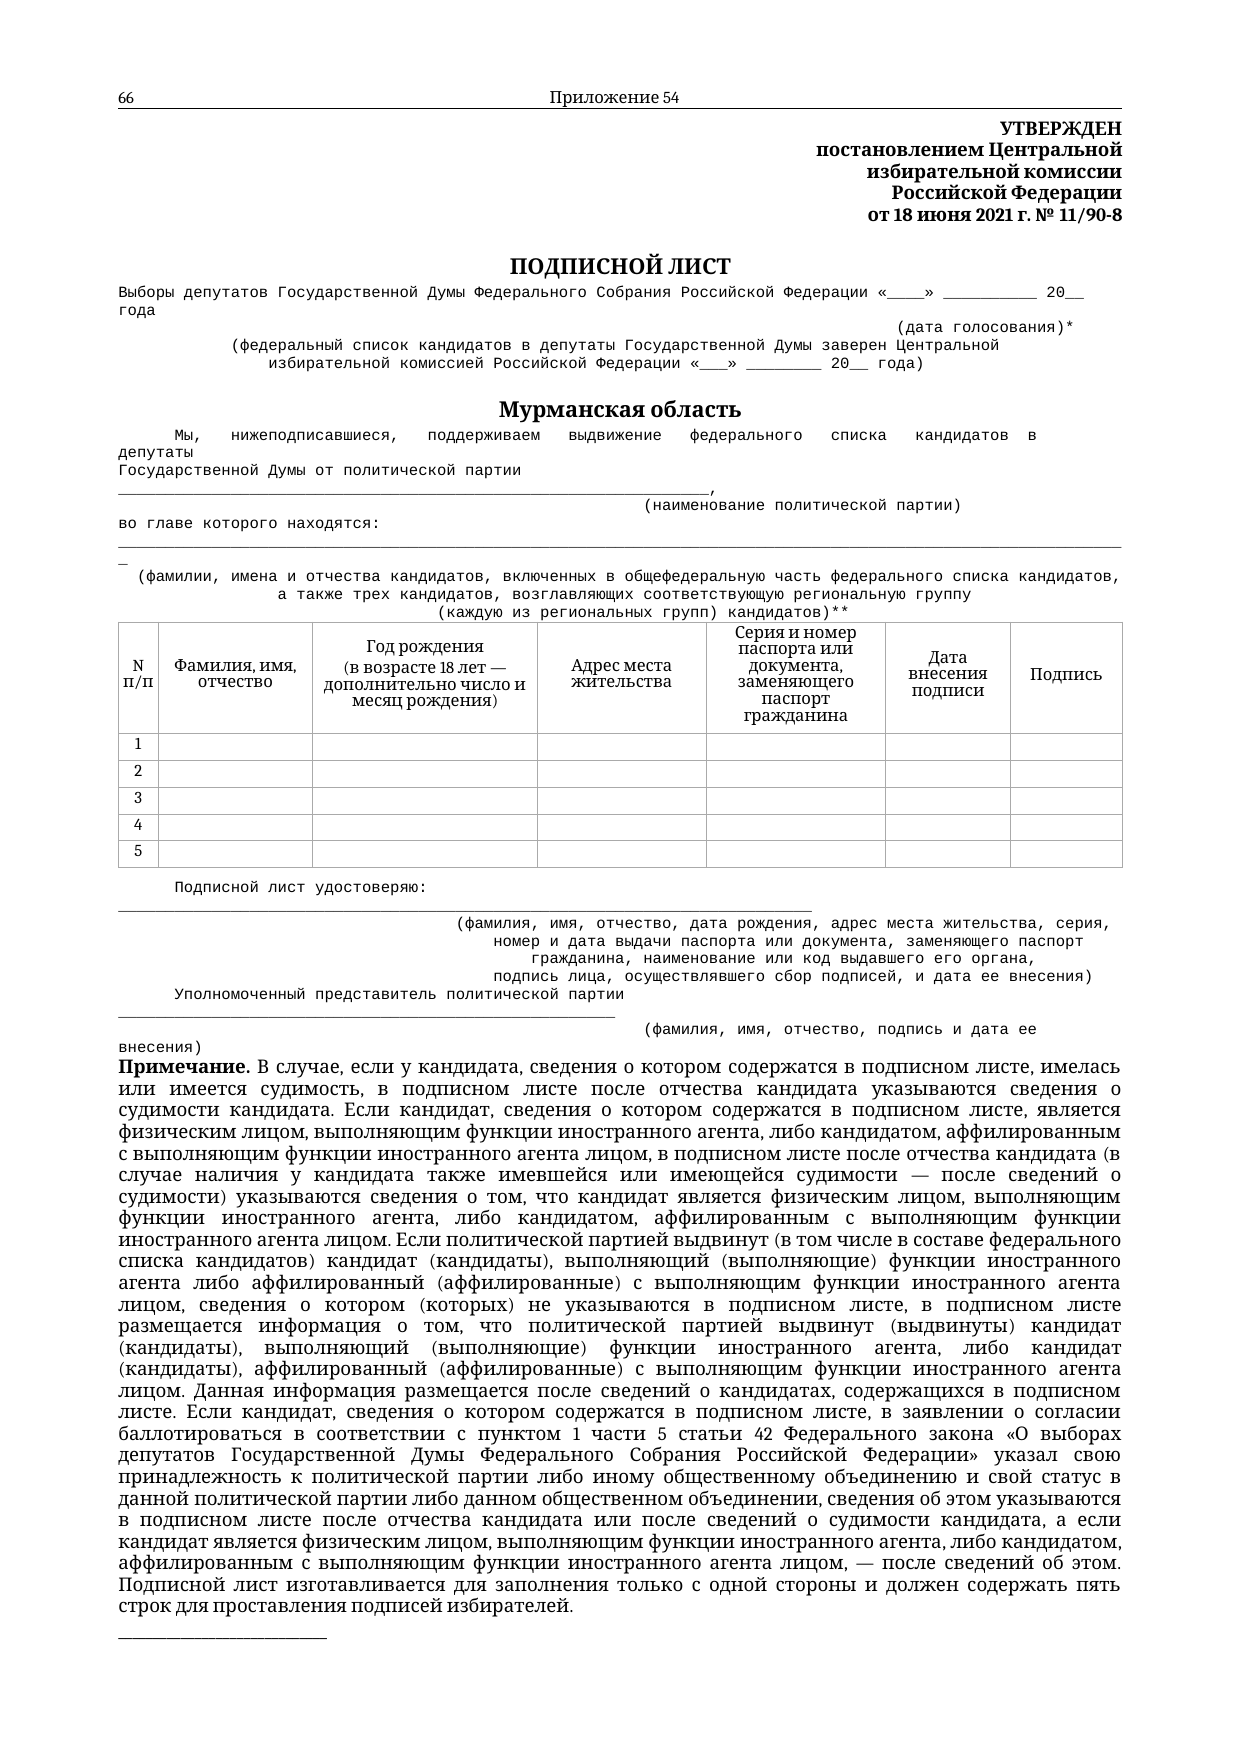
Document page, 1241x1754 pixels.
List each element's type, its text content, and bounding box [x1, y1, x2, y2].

text Уполномоченный представитель политической партии _____________________________________________________ [118, 986, 1122, 1021]
table_cell [886, 841, 1010, 867]
text а также трех кандидатов, возглавляющих соответствующую региональную группу [118, 586, 1122, 604]
table_header Серия и номер паспорта или документа, заменяющего паспорт гражданина [707, 623, 885, 733]
text (дата голосования)* [118, 319, 1122, 337]
text УТВЕРЖДЕН постановлением Центральной избирательной комиссии Российской Федерации от 18 июня 2021 г. № 11/90-8 [118, 118, 1122, 226]
table_header Подпись [1011, 623, 1122, 733]
table_header Адрес места жительства [538, 623, 706, 733]
table_cell [1011, 788, 1122, 813]
table_cell [159, 815, 312, 840]
text (фамилия, имя, отчество, подпись и дата ее внесения) [118, 1021, 1122, 1057]
table_cell 4 [119, 815, 158, 840]
table_cell [707, 815, 885, 840]
table_header Фамилия, имя, отчество [159, 623, 312, 733]
table_cell [886, 734, 1010, 760]
table_cell [313, 815, 537, 840]
text номер и дата выдачи паспорта или документа, заменяющего паспорт [118, 933, 1122, 951]
table_cell [538, 841, 706, 867]
text подпись лица, осуществлявшего сбор подписей, и дата ее внесения) [118, 968, 1122, 986]
table_cell [886, 815, 1010, 840]
table_cell [313, 734, 537, 760]
subtitle ПОДПИСНОЙ ЛИСТ [118, 255, 1122, 280]
table_cell [159, 734, 312, 760]
table_cell [707, 761, 885, 787]
table_cell [159, 761, 312, 787]
text Государственной Думы от политической партии _______________________________________________________________, [118, 462, 1122, 498]
table_cell [1011, 734, 1122, 760]
text ______________________________ [118, 1622, 1122, 1642]
table_cell [886, 788, 1010, 813]
table_cell [538, 734, 706, 760]
table_cell [707, 788, 885, 813]
text (фамилия, имя, отчество, дата рождения, адрес места жительства, серия, [118, 915, 1122, 933]
table_cell [538, 761, 706, 787]
table_cell [707, 734, 885, 760]
table_cell [159, 788, 312, 813]
table_header Дата внесения подписи [886, 623, 1010, 733]
table_cell [538, 815, 706, 840]
table_cell [313, 841, 537, 867]
table_header Год рождения (в возрасте 18 лет — дополнительно число и месяц рождения) [313, 623, 537, 733]
text ____________________________________________________________________________________________________________ [118, 533, 1122, 568]
table_cell [538, 788, 706, 813]
table_cell [886, 761, 1010, 787]
table_cell 2 [119, 761, 158, 787]
table_cell [313, 761, 537, 787]
text во главе которого находятся: [118, 515, 1122, 533]
text Примечание. В случае, если у кандидата, сведения о котором содержатся в подписном листе, имелась или имеется судимость, в подписном листе после отчества кандидата указываются сведения о судимости кандидата. Если кандидат, сведения о котором содержатся в подписном листе, является физическим лицом, выполняющим функции иностранного агента, либо кандидатом, аффилированным с выполняющим функции иностранного агента лицом, в подписном листе после отчества кандидата (в случае наличия у кандидата также имевшейся или имеющейся судимости — после сведений о судимости) указываются сведения о том, что кандидат является физическим лицом, выполняющим функции иностранного агента, либо кандидатом, аффилированным с выполняющим функции иностранного агента лицом. Если политической партией выдвинут (в том числе в составе федерального списка кандидатов) кандидат (кандидаты), выполняющий (выполняющие) функции иностранного агента либо аффилированный (аффилированные) с выполняющим функции иностранного агента лицом, сведения о котором (которых) не указываются в подписном листе, в подписном листе размещается информация о том, что политической партией выдвинут (выдвинуты) кандидат (кандидаты), выполняющий (выполняющие) функции иностранного агента, либо кандидат (кандидаты), аффилированный (аффилированные) с выполняющим функции иностранного агента лицом. Данная информация размещается после сведений о кандидатах, содержащихся в подписном листе. Если кандидат, сведения о котором содержатся в подписном листе, в заявлении о согласии баллотироваться в соответствии с пунктом 1 части 5 статьи 42 Федерального закона «О выборах депутатов Государственной Думы Федерального Собрания Российской Федерации» указал свою принадлежность к политической партии либо иному общественному объединению и свой статус в данной политической партии либо данном общественном объединении, сведения об этом указываются в подписном листе после отчества кандидата или после сведений о судимости кандидата, а если кандидат является физическим лицом, выполняющим функции иностранного агента, либо кандидатом, аффилированным с выполняющим функции иностранного агента лицом, — после сведений об этом. Подписной лист изготавливается для заполнения только с одной стороны и должен содержать пять строк для проставления подписей избирателей. [118, 1057, 1122, 1617]
table_cell [1011, 841, 1122, 867]
table_cell 3 [119, 788, 158, 813]
text (каждую из региональных групп) кандидатов)** [118, 604, 1122, 622]
table_cell [1011, 761, 1122, 787]
subtitle Мурманская область [118, 397, 1122, 423]
text избирательной комиссией Российской Федерации «___» ________ 20__ года) [118, 355, 1122, 373]
text Выборы депутатов Государственной Думы Федерального Собрания Российской Федерации «____» __________ 20__ года [118, 284, 1122, 319]
text (федеральный список кандидатов в депутаты Государственной Думы заверен Центральной [118, 337, 1122, 355]
table_cell [159, 841, 312, 867]
table_cell [1011, 815, 1122, 840]
text гражданина, наименование или код выдавшего его органа, [118, 951, 1122, 968]
text (наименование политической партии) [118, 498, 1122, 515]
table_cell [707, 841, 885, 867]
table_cell 1 [119, 734, 158, 760]
text (фамилии, имена и отчества кандидатов, включенных в общефедеральную часть федерального списка кандидатов, [118, 568, 1122, 586]
table_header N п/п [119, 623, 158, 733]
text Мы, нижеподписавшиеся, поддерживаем выдвижение федерального списка кандидатов в депутаты [118, 427, 1122, 462]
table_cell 5 [119, 841, 158, 867]
table_cell [313, 788, 537, 813]
text Подписной лист удостоверяю: __________________________________________________________________________ [118, 880, 1122, 915]
